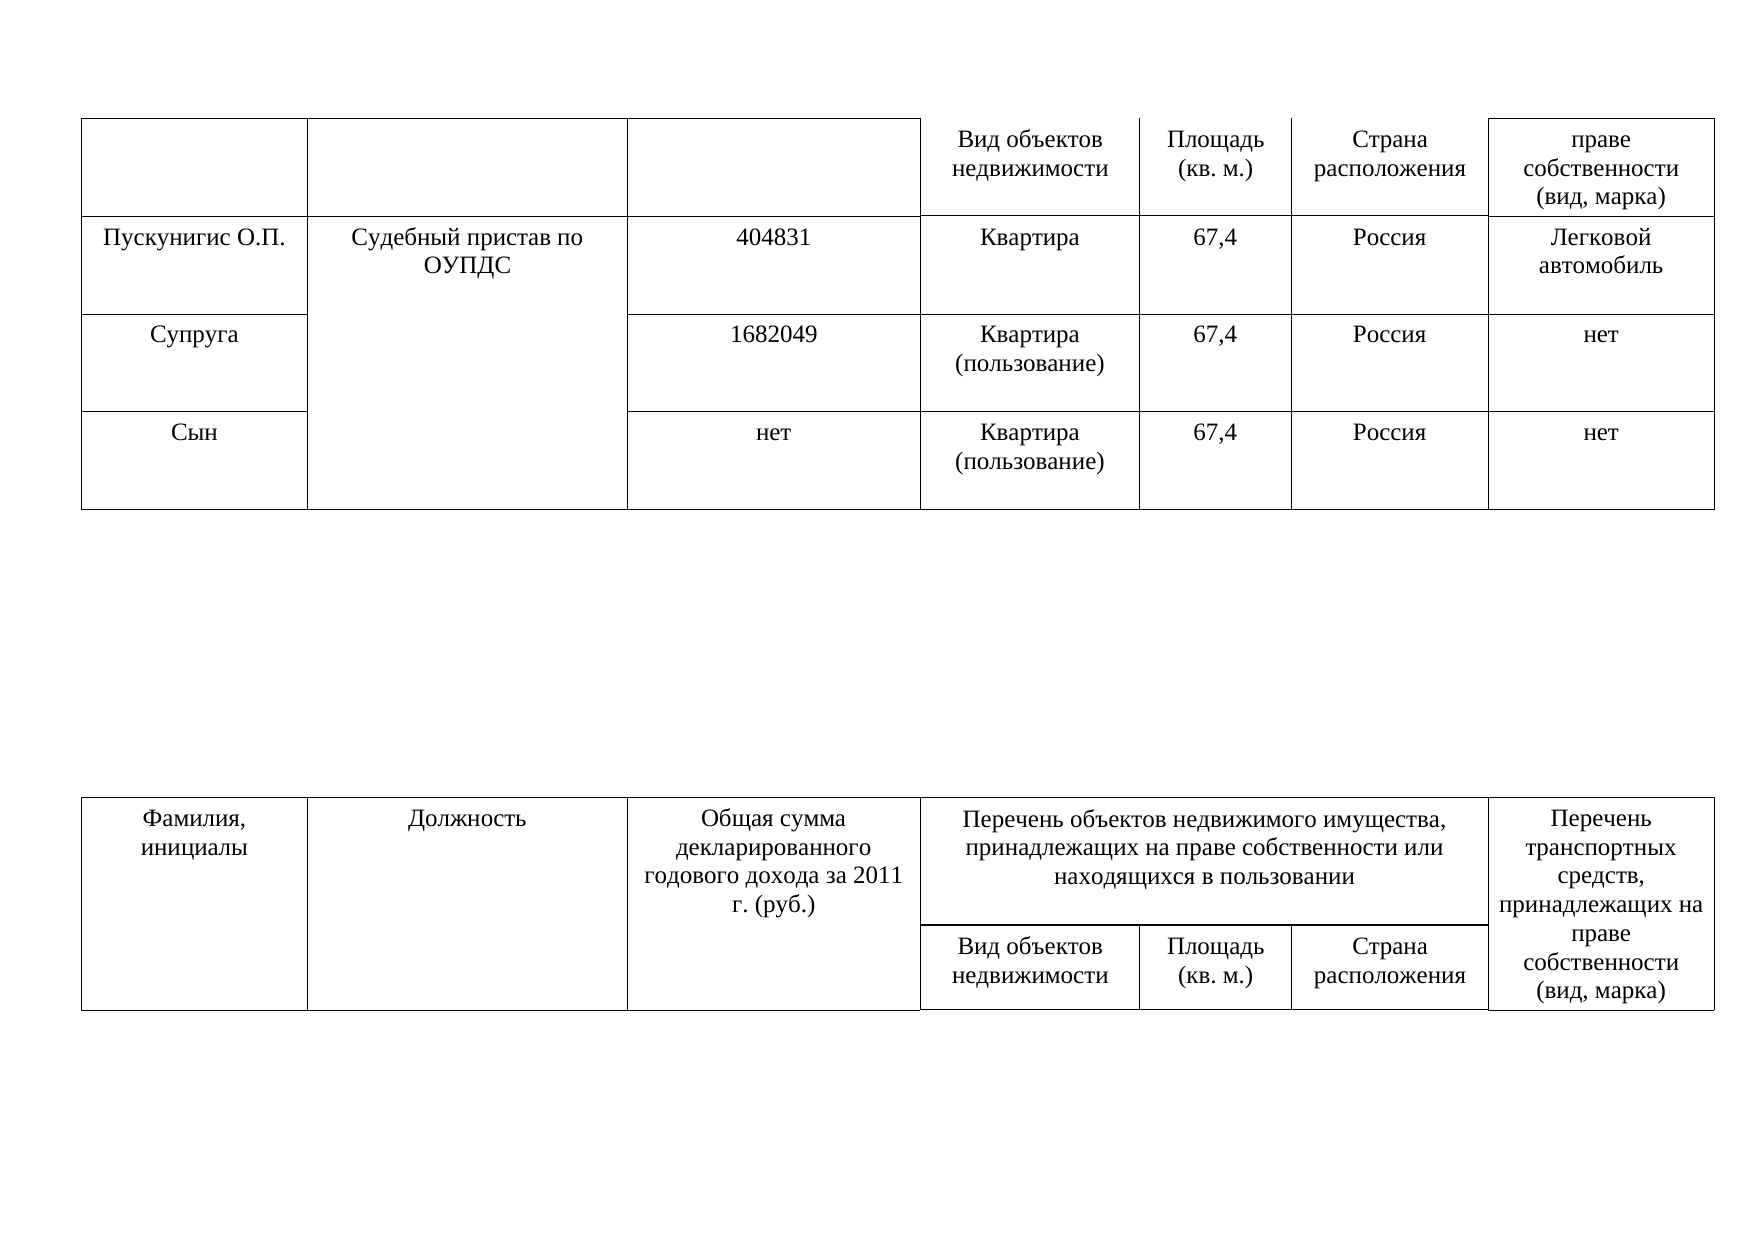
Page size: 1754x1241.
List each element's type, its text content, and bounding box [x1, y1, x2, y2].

table_cell Страна расположения [1292, 926, 1488, 1009]
table_cell Квартира (пользование) [921, 412, 1139, 509]
table_cell Вид объектов недвижимости [921, 118, 1139, 215]
table_cell Страна расположения [1292, 118, 1488, 215]
table_cell Вид объектов недвижимости [921, 926, 1139, 1009]
table_cell нет [1489, 315, 1714, 411]
table_header Общая сумма декларированного годового дохода за 2011 г. (руб.) [628, 798, 920, 1010]
table_header [308, 119, 627, 216]
table_header [82, 119, 307, 216]
table_cell 67,4 [1140, 412, 1291, 509]
table_cell Квартира (пользование) [921, 315, 1139, 411]
table_header праве собственности (вид, марка) [1489, 119, 1714, 216]
table_cell Пускунигис О.П. [82, 217, 307, 314]
table_header Фамилия, инициалы [82, 798, 307, 1010]
table_cell Площадь (кв. м.) [1140, 118, 1291, 215]
table_header [628, 119, 920, 216]
table_cell 1682049 [628, 315, 920, 411]
table_cell Сын [82, 412, 307, 509]
table_cell нет [628, 412, 920, 509]
table_cell Россия [1292, 412, 1488, 509]
table_header Должность [308, 798, 627, 1010]
table_header Перечень объектов недвижимого имущества, принадлежащих на праве собственности или находящихся в пользовании [921, 798, 1488, 924]
table_header Перечень транспортных средств, принадлежащих на праве собственности (вид, марка) [1489, 798, 1714, 1010]
table_cell Россия [1292, 216, 1488, 314]
table_cell Супруга [82, 315, 307, 411]
table_cell Площадь (кв. м.) [1140, 926, 1291, 1009]
table_cell Квартира [921, 216, 1139, 314]
table_cell 67,4 [1140, 315, 1291, 411]
table_cell Судебный пристав по ОУПДС [308, 217, 627, 509]
table_cell 67,4 [1140, 216, 1291, 314]
table_cell Россия [1292, 315, 1488, 411]
table_cell 404831 [628, 217, 920, 314]
table_cell Легковой автомобиль [1489, 217, 1714, 314]
table_cell нет [1489, 412, 1714, 509]
